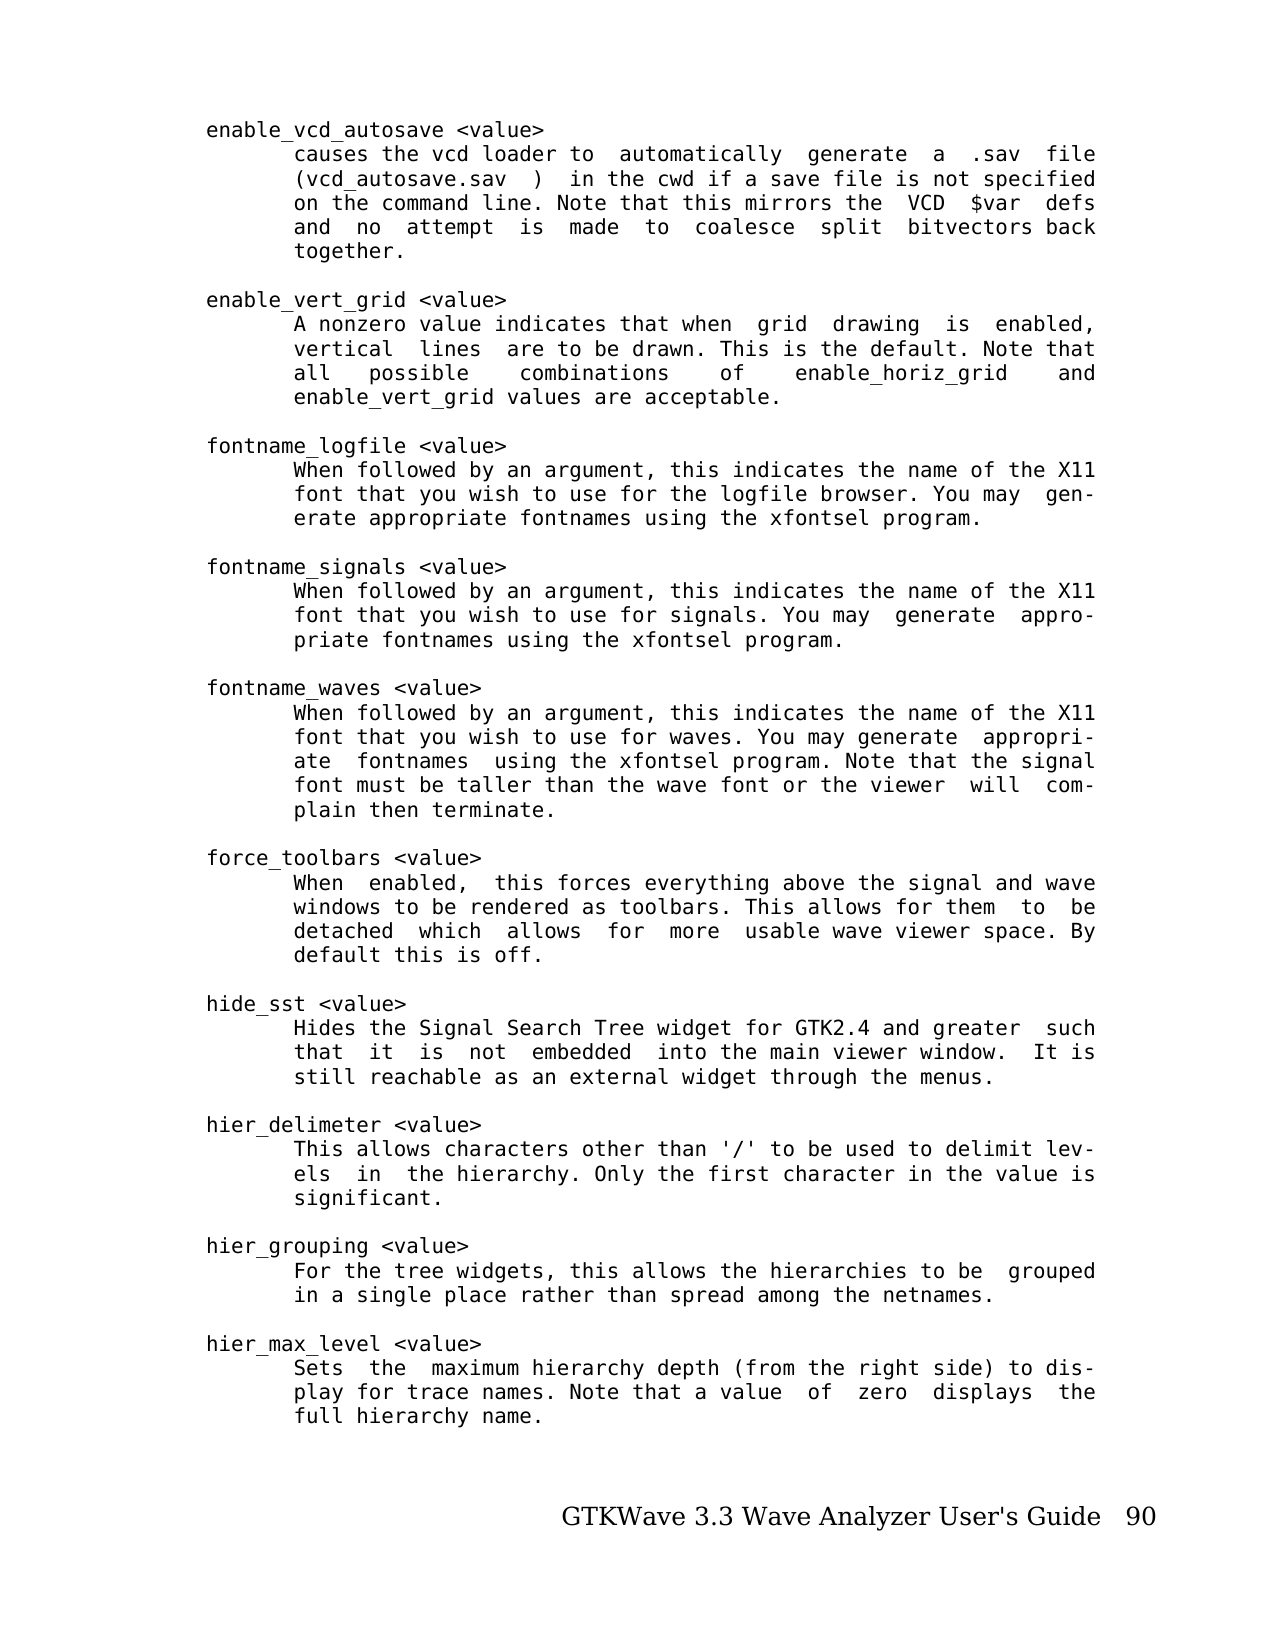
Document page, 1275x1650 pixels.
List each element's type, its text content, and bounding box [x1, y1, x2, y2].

text in a single place rather than spread among the netnames. [118, 1283, 1157, 1307]
text els in the hierarchy. Only the first character in the value is [118, 1162, 1157, 1186]
text When followed by an argument, this indicates the name of the X11 [118, 458, 1157, 482]
text For the tree widgets, this allows the hierarchies to be grouped [118, 1259, 1157, 1283]
text When followed by an argument, this indicates the name of the X11 [118, 579, 1157, 603]
text A nonzero value indicates that when grid drawing is enabled, [118, 312, 1157, 337]
text When enabled, this forces everything above the signal and wave [118, 871, 1157, 895]
text enable_vert_grid values are acceptable. [118, 385, 1157, 409]
text font that you wish to use for the logfile browser. You may gen- [118, 482, 1157, 506]
text fontname_waves <value> [118, 676, 1157, 701]
text together. [118, 239, 1157, 264]
text ate fontnames using the xfontsel program. Note that the signal [118, 749, 1157, 773]
text hide_sst <value> [118, 992, 1157, 1016]
text Hides the Signal Search Tree widget for GTK2.4 and greater such [118, 1016, 1157, 1040]
text detached which allows for more usable wave viewer space. By [118, 919, 1157, 943]
text still reachable as an external widget through the menus. [118, 1065, 1157, 1089]
text When followed by an argument, this indicates the name of the X11 [118, 701, 1157, 725]
text erate appropriate fontnames using the xfontsel program. [118, 506, 1157, 531]
text enable_vert_grid <value> [118, 288, 1157, 312]
text hier_max_level <value> [118, 1332, 1157, 1356]
text significant. [118, 1186, 1157, 1210]
text enable_vcd_autosave <value> [118, 118, 1157, 142]
text hier_grouping <value> [118, 1234, 1157, 1259]
text and no attempt is made to coalesce split bitvectors back [118, 215, 1157, 239]
text font that you wish to use for signals. You may generate appro- [118, 603, 1157, 628]
text (vcd_autosave.sav ) in the cwd if a save file is not specified [118, 167, 1157, 191]
text causes the vcd loader to automatically generate a .sav file [118, 142, 1157, 167]
text hier_delimeter <value> [118, 1113, 1157, 1137]
text on the command line. Note that this mirrors the VCD $var defs [118, 191, 1157, 215]
text font must be taller than the wave font or the viewer will com- [118, 773, 1157, 798]
text windows to be rendered as toolbars. This allows for them to be [118, 895, 1157, 919]
text force_toolbars <value> [118, 846, 1157, 871]
text full hierarchy name. [118, 1404, 1157, 1429]
text fontname_signals <value> [118, 555, 1157, 579]
text play for trace names. Note that a value of zero displays the [118, 1380, 1157, 1404]
text all possible combinations of enable_horiz_grid and [118, 361, 1157, 385]
text vertical lines are to be drawn. This is the default. Note that [118, 337, 1157, 361]
text font that you wish to use for waves. You may generate appropri- [118, 725, 1157, 749]
text default this is off. [118, 943, 1157, 968]
text that it is not embedded into the main viewer window. It is [118, 1040, 1157, 1065]
text Sets the maximum hierarchy depth (from the right side) to dis- [118, 1356, 1157, 1380]
text This allows characters other than '/' to be used to delimit lev- [118, 1137, 1157, 1162]
text fontname_logfile <value> [118, 434, 1157, 458]
text plain then terminate. [118, 798, 1157, 822]
text priate fontnames using the xfontsel program. [118, 628, 1157, 652]
